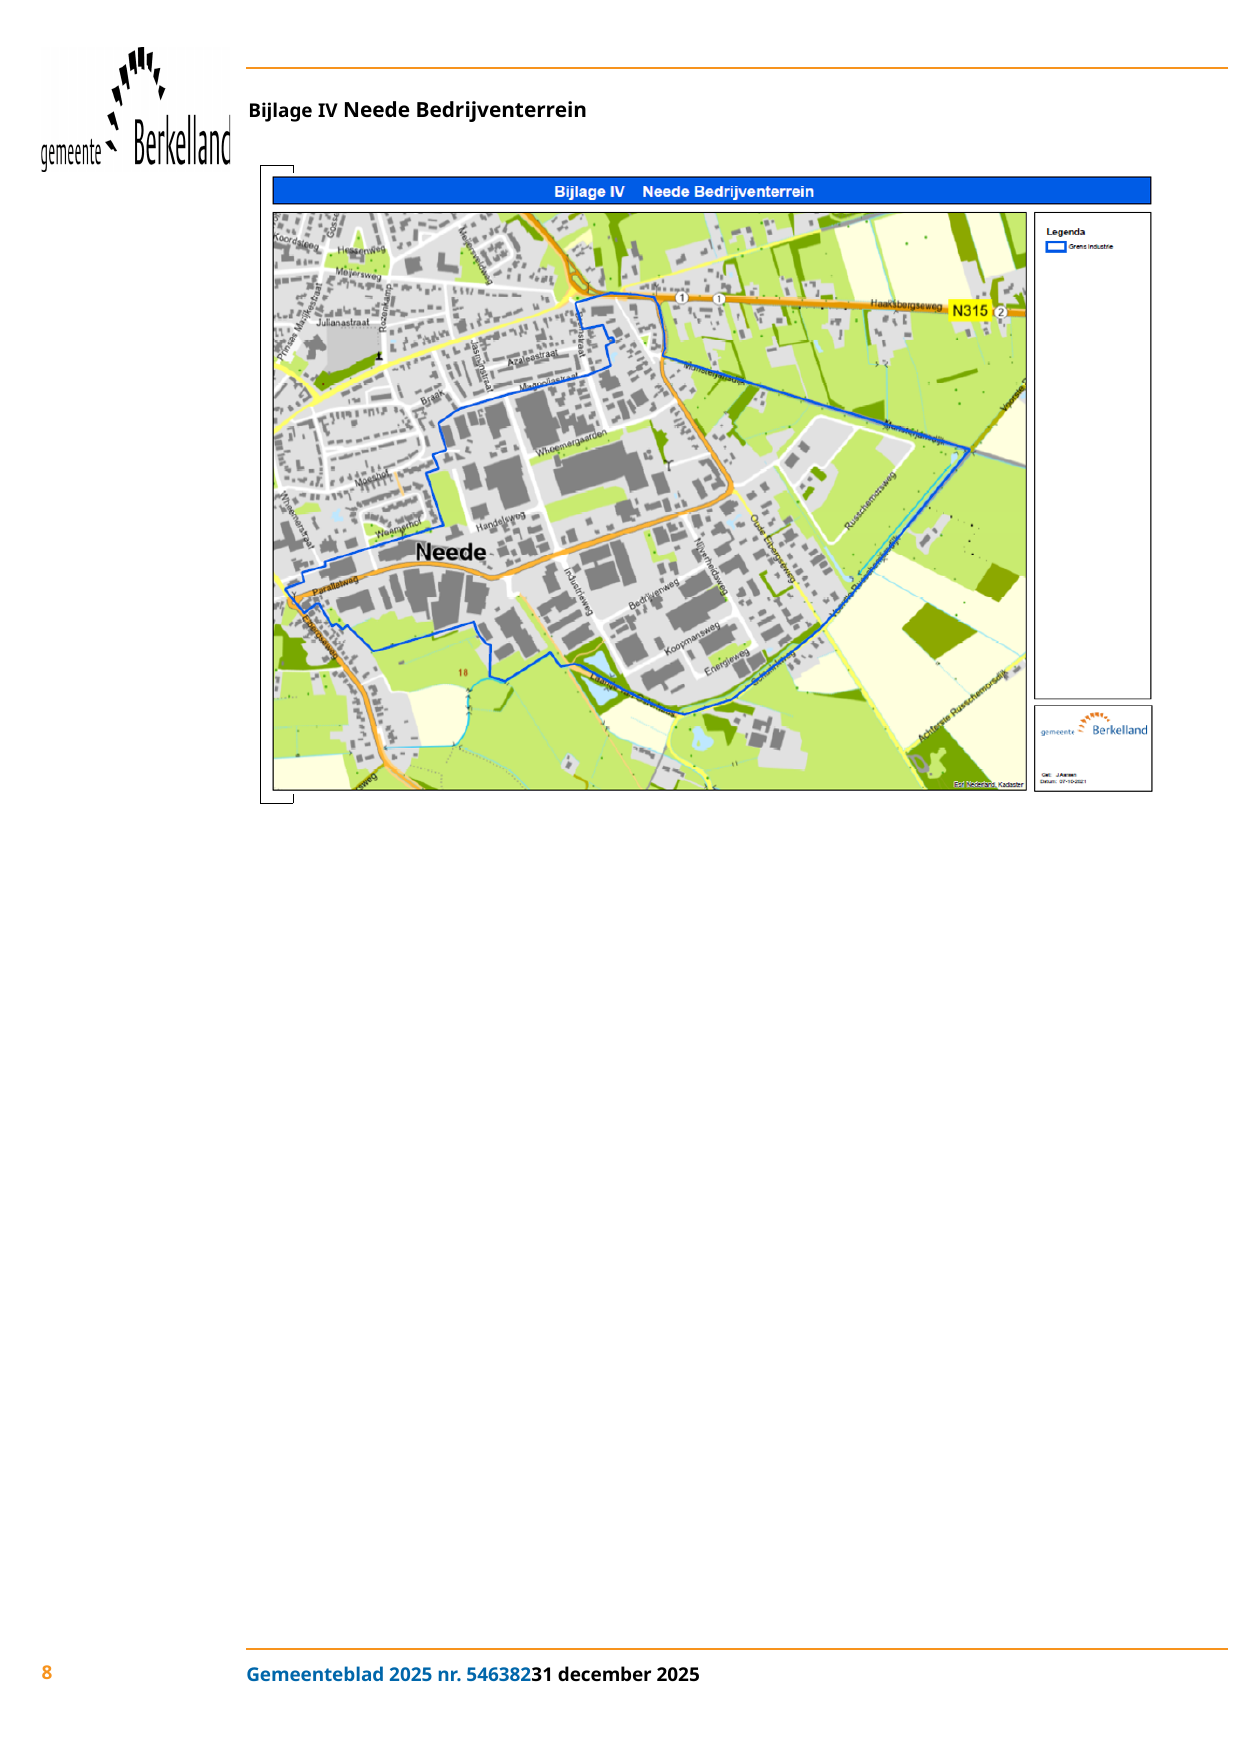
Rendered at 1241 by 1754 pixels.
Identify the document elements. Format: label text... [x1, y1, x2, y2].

picture [41, 47, 231, 172]
picture [268, 173, 1155, 794]
text Bijlage IV Neede Bedrijventerrein [248, 95, 1152, 123]
